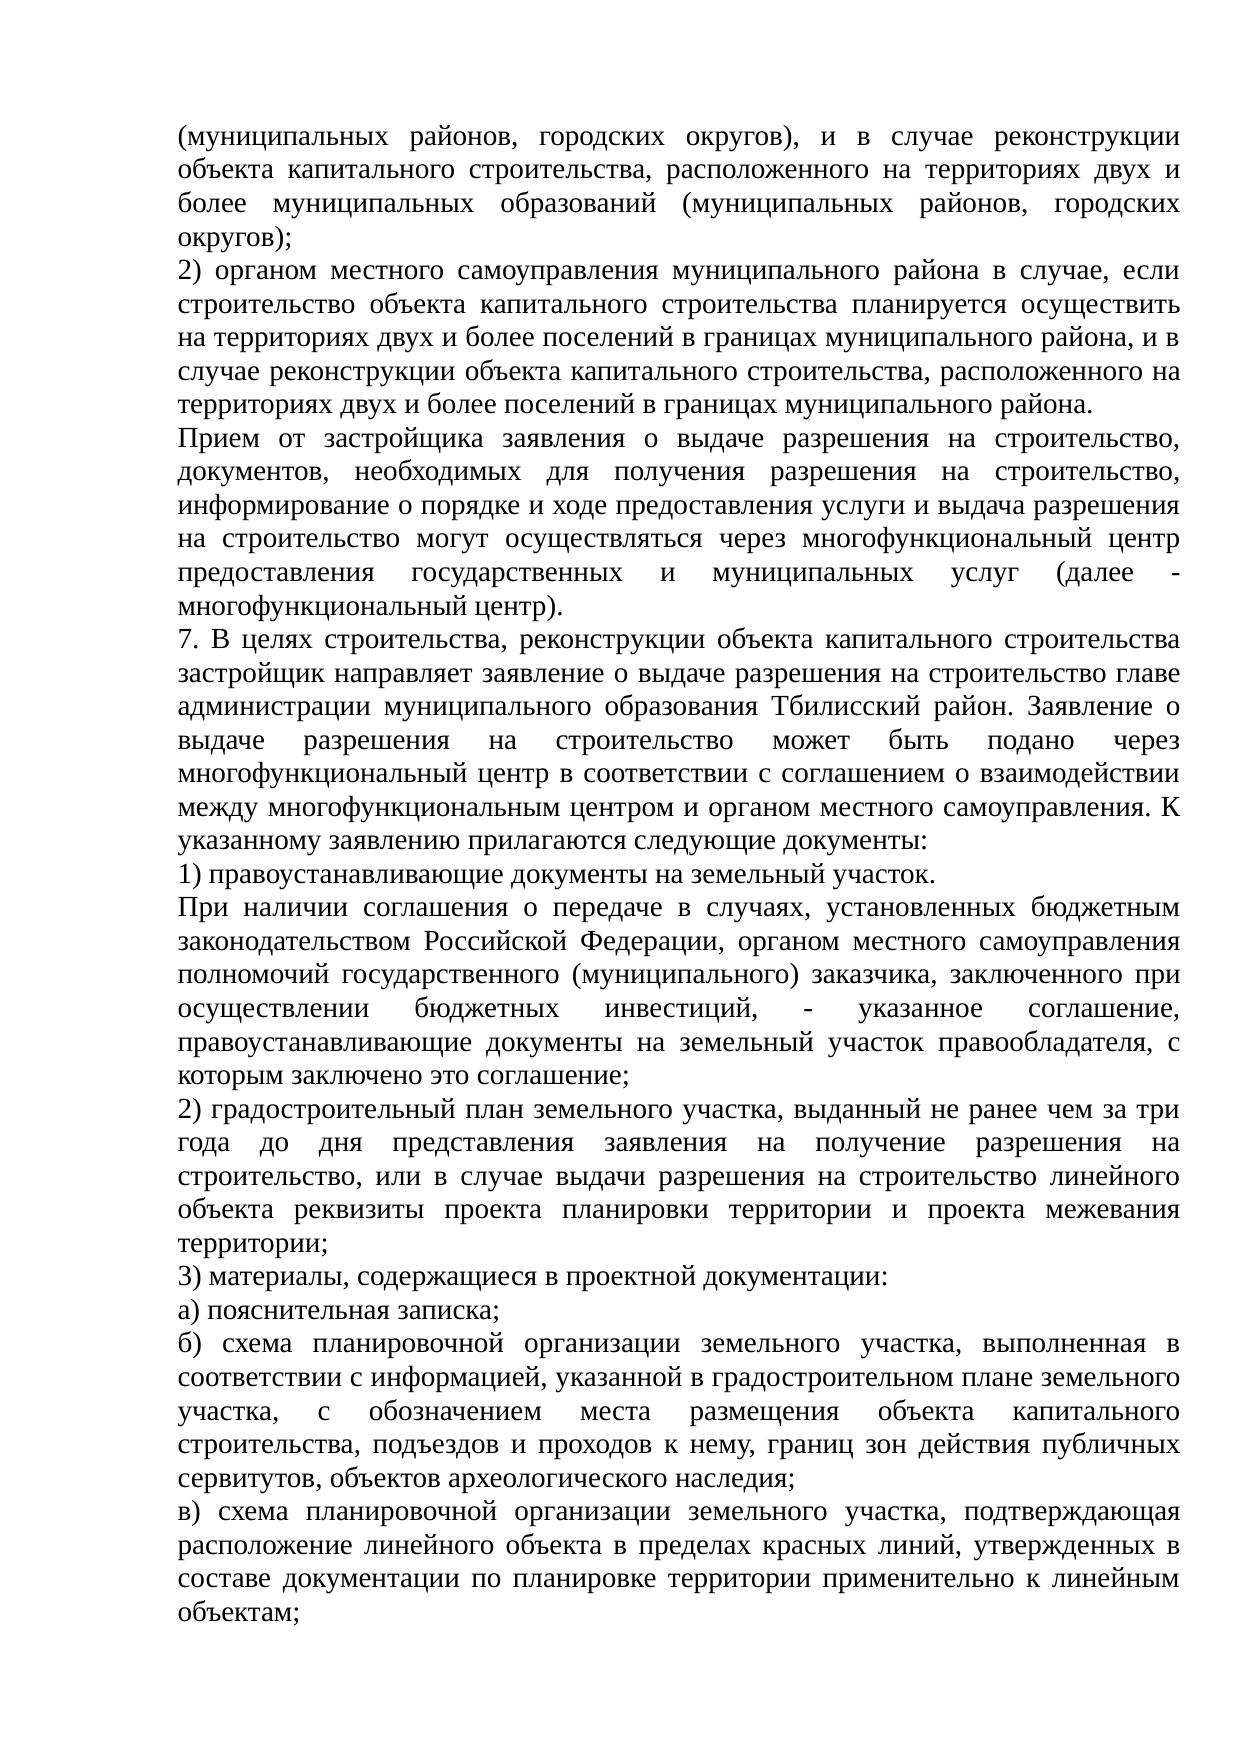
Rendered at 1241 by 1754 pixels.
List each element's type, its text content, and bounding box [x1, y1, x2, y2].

text 7. В целях строительства, реконструкции объекта капитального строительства застройщик направляет заявление о выдаче разрешения на строительство главе администрации муниципального образования Тбилисский район. Заявление о выдаче разрешения на строительство может быть подано через многофункциональный центр в соответствии с соглашением о взаимодействии между многофункциональным центром и органом местного самоуправления. К указанному заявлению прилагаются следующие документы: [177, 621, 1181, 856]
text 2) органом местного самоуправления муниципального района в случае, если строительство объекта капитального строительства планируется осуществить на территориях двух и более поселений в границах муниципального района, и в случае реконструкции объекта капитального строительства, расположенного на территориях двух и более поселений в границах муниципального района. [177, 252, 1181, 420]
text 2) градостроительный план земельного участка, выданный не ранее чем за три года до дня представления заявления на получение разрешения на строительство, или в случае выдачи разрешения на строительство линейного объекта реквизиты проекта планировки территории и проекта межевания территории; [177, 1091, 1181, 1258]
text (муниципальных районов, городских округов), и в случае реконструкции объекта капитального строительства, расположенного на территориях двух и более муниципальных образований (муниципальных районов, городских округов); [177, 118, 1181, 252]
text Прием от застройщика заявления о выдаче разрешения на строительство, документов, необходимых для получения разрешения на строительство, информирование о порядке и ходе предоставления услуги и выдача разрешения на строительство могут осуществляться через многофункциональный центр предоставления государственных и муниципальных услуг (далее - многофункциональный центр). [177, 420, 1181, 621]
text 1) правоустанавливающие документы на земельный участок. [177, 856, 1181, 889]
text 3) материалы, содержащиеся в проектной документации: [177, 1258, 1181, 1292]
text При наличии соглашения о передаче в случаях, установленных бюджетным законодательством Российской Федерации, органом местного самоуправления полномочий государственного (муниципального) заказчика, заключенного при осуществлении бюджетных инвестиций, - указанное соглашение, правоустанавливающие документы на земельный участок правообладателя, с которым заключено это соглашение; [177, 889, 1181, 1091]
text в) схема планировочной организации земельного участка, подтверждающая расположение линейного объекта в пределах красных линий, утвержденных в составе документации по планировке территории применительно к линейным объектам; [177, 1493, 1181, 1627]
text б) схема планировочной организации земельного участка, выполненная в соответствии с информацией, указанной в градостроительном плане земельного участка, с обозначением места размещения объекта капитального строительства, подъездов и проходов к нему, границ зон действия публичных сервитутов, объектов археологического наследия; [177, 1326, 1181, 1493]
text а) пояснительная записка; [177, 1292, 1181, 1326]
